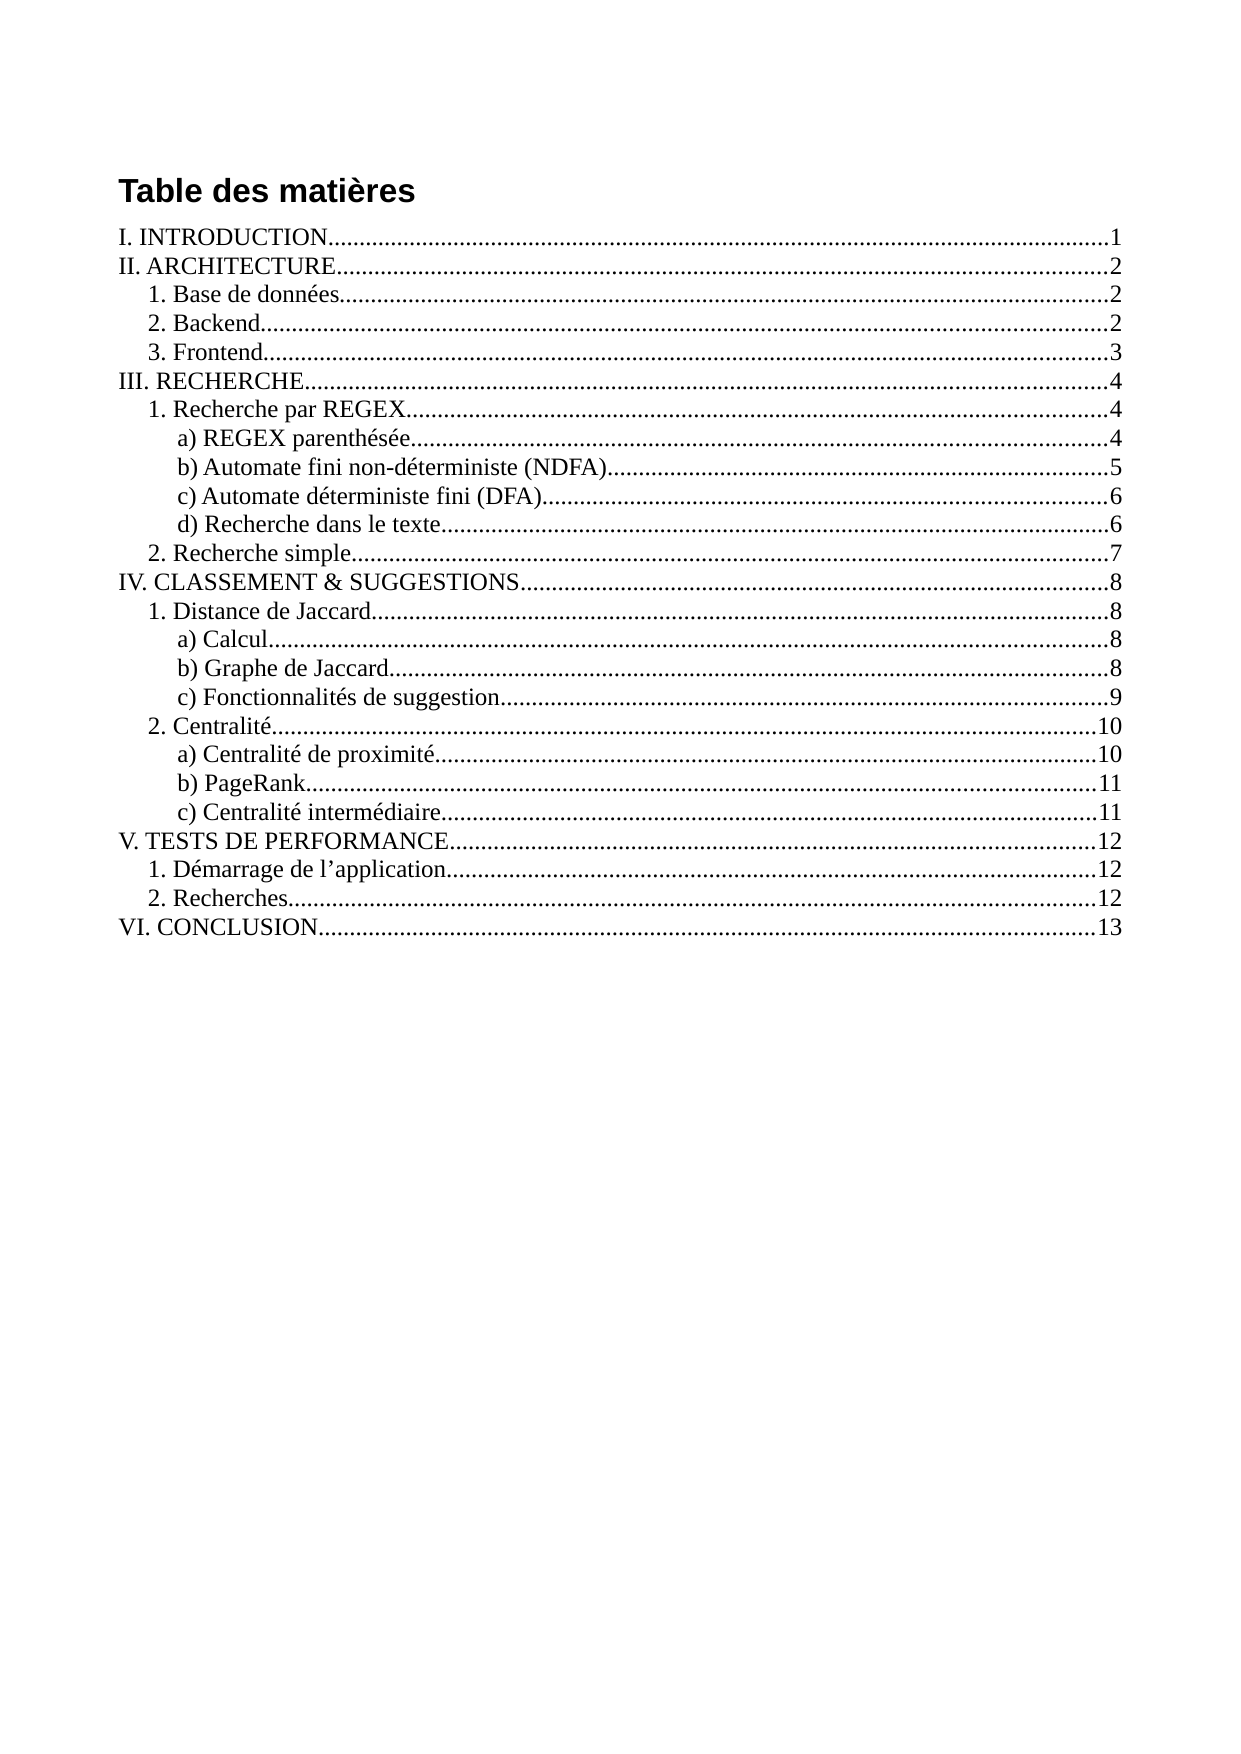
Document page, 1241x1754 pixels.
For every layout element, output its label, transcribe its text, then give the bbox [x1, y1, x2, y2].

text 2. Recherche simple 7 [148, 538, 1122, 567]
text V. TESTS DE PERFORMANCE 12 [118, 826, 1122, 854]
text IV. CLASSEMENT & SUGGESTIONS 8 [118, 567, 1122, 596]
text b) Automate fini non-déterministe (NDFA) 5 [177, 452, 1122, 481]
text II. ARCHITECTURE 2 [118, 251, 1122, 279]
text 2. Recherches 12 [148, 883, 1122, 912]
text VI. CONCLUSION 13 [118, 912, 1122, 941]
text 1. Démarrage de l’application 12 [148, 854, 1122, 883]
text c) Centralité intermédiaire 11 [177, 797, 1122, 826]
text a) REGEX parenthésée 4 [177, 423, 1122, 452]
subtitle Table des matières [118, 171, 1122, 209]
text c) Automate déterministe fini (DFA) 6 [177, 481, 1122, 509]
text a) Calcul 8 [177, 624, 1122, 653]
text b) PageRank 11 [177, 768, 1122, 797]
text 1. Recherche par REGEX 4 [148, 394, 1122, 423]
text 2. Backend 2 [148, 308, 1122, 337]
text III. RECHERCHE 4 [118, 366, 1122, 394]
text 3. Frontend 3 [148, 337, 1122, 366]
text 2. Centralité 10 [148, 711, 1122, 739]
text I. INTRODUCTION 1 [118, 222, 1122, 251]
text 1. Base de données 2 [148, 279, 1122, 308]
text b) Graphe de Jaccard 8 [177, 653, 1122, 682]
text d) Recherche dans le texte 6 [177, 509, 1122, 538]
text c) Fonctionnalités de suggestion 9 [177, 682, 1122, 711]
text 1. Distance de Jaccard 8 [148, 596, 1122, 624]
text a) Centralité de proximité 10 [177, 739, 1122, 768]
